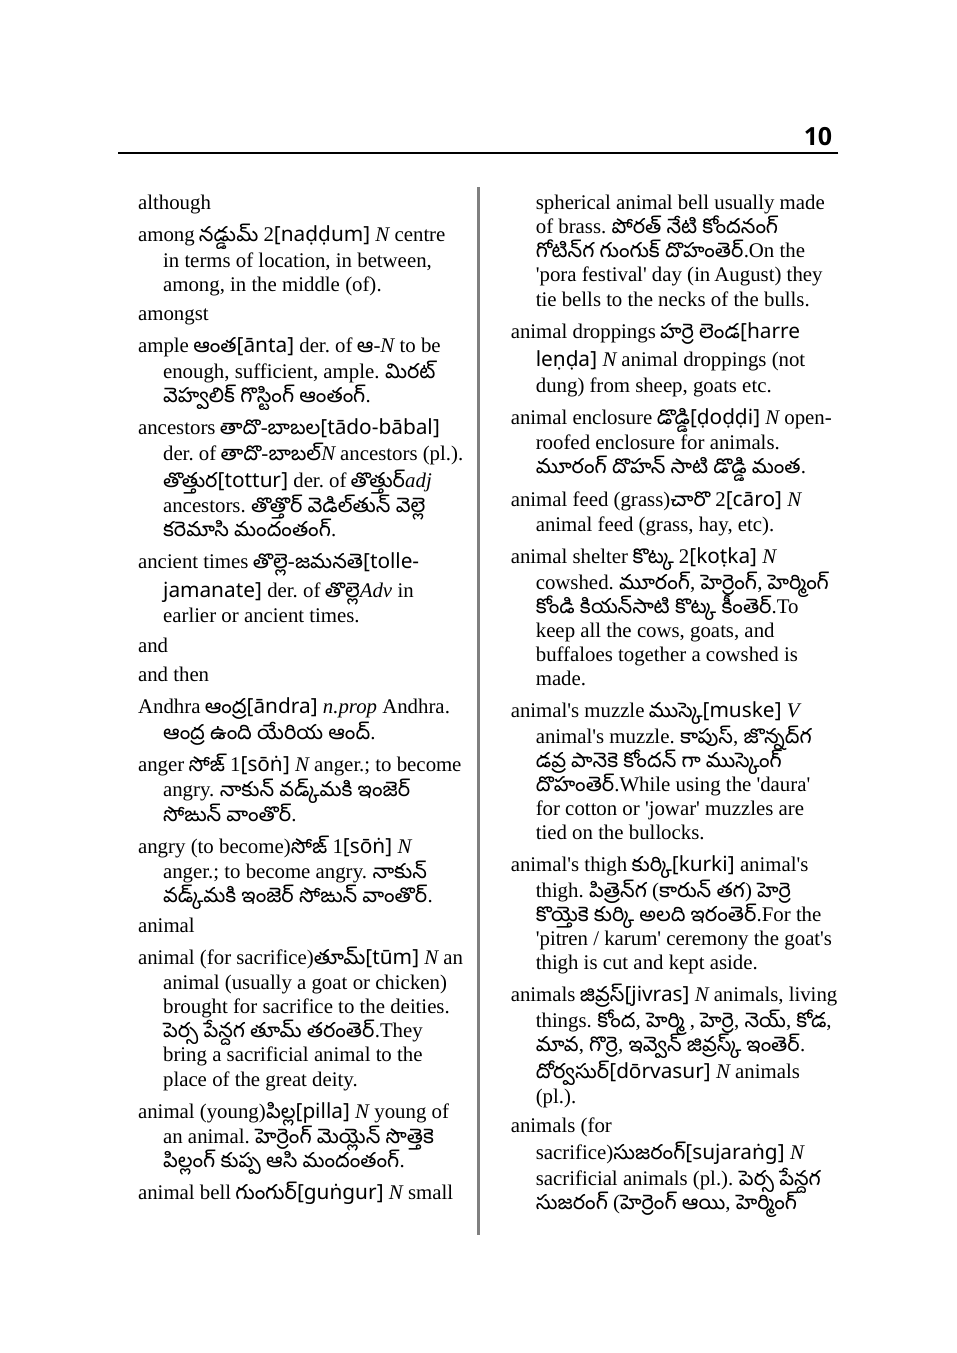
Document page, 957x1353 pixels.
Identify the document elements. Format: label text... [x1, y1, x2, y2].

text angry (to become)సోఙ్ 1[sōṅ] N anger.; to become angry. నాకున్ వడ్క్‌మకి ఇంజెర్ సోఙున్ వాంతొర్. [119, 828, 465, 909]
text ampleఆంత[ānta] der. ofఆ-N to be enough, sufficient, ample. మిరట్ వెహ్వలిక్ గొస్టింగ్ ఆంతంగ్. [119, 327, 465, 409]
text angerసోఙ్ 1[sōṅ] N anger.; to become angry. నాకున్ వడ్క్‌మకి ఇంజెర్ సోఙున్ వాంతొర్. [119, 746, 465, 828]
text and [119, 629, 465, 659]
text animal [119, 909, 465, 939]
text animal droppingsహర్రె లెండ[harre leṇḍa] N animal droppings (not dung) from sheep, goats etc. [492, 313, 837, 399]
text animal feed (grass)చారొ 2[cāro] N animal feed (grass, hay, etc). [492, 481, 837, 538]
text animals (for sacrifice)సుజరంగ్[sujaraṅg] N sacrificial animals (pl.). పెర్స పేన్దగ సుజరంగ్ (హెర్రెంగ్ ఆయి, హెర్మింగ్ [492, 1110, 837, 1218]
text animal bellగుంగుర్[guṅgur] N small [119, 1174, 465, 1210]
text animal (for sacrifice)తూమ్[tūm] N an animal (usually a goat or chicken) brought for sacrifice to the deities. పెర్స పేన్దగ తూమ్ తరంతెర్.They bring a sacrificial animal to the place of the great deity. [119, 939, 465, 1093]
text although [119, 188, 465, 216]
text ancient timesతొల్లె-జమనతె[tolle-jamanate] der. ofతొల్లెAdv in earlier or ancient times. [119, 543, 465, 629]
text spherical animal bell usually made of brass. పోరత్ నేటి కోందనంగ్ గోటిన్‌గ గుంగుక్ దొహంతెర్.On the 'pora festival' day (in August) they tie bells to the necks of the bulls. [492, 188, 837, 313]
text animalsజివ్రస్[jivras] N animals, living things. కోంద, హెర్మి , హెర్రె, నెయ్, కోడ, మావ, గొర్రె, ఇవ్వెన్ జివ్రస్క్ ఇంతెర్. దోర్వసుర్[dōrvasur] N animals (pl.). [492, 976, 837, 1110]
text animal's thighకుర్కి[kurki] animal's thigh. పిత్రెన్‌గ (కారున్ తగ) హెర్రె కొయ్తెకె కుర్కి అలది ఇరంతెర్.For the 'pitren / karum' ceremony the goat's thigh is cut and kept aside. [492, 846, 837, 976]
text ancestorsతాదొ-బాబల[tādo-bābal] der. ofతాదొ-బాబల్N ancestors (pl.). తొత్తుర[tottur] der. ofతొత్తుర్adj ancestors. తొత్తొర్ వెడిల్‌తున్ వెల్లె కరెమాసి మందంతంగ్. [119, 409, 465, 543]
text and then [119, 659, 465, 688]
text animal's muzzleముస్కె[muske] V animal's muzzle. కాపుస్, జొన్నద్‌గ డవ్ర పానెకె కోందన్ గా ముస్కెంగ్ దొహంతెర్.While using the 'daura' for cotton or 'jowar' muzzles are tied on the bullocks. [492, 692, 837, 846]
text animal shelterకొట్క 2[koṭka] N cowshed. మూరంగ్, హెర్రెంగ్, హెర్మింగ్ కోండి కియన్‌సాటి కొట్క కీంతెర్.To keep all the cows, goats, and buffaloes together a cowshed is made. [492, 538, 837, 692]
text amongనడ్డుమ్ 2[naḍḍum] N centre in terms of location, in between, among, in the middle (of). [119, 216, 465, 298]
text Andhraఆంద్ర[āndra] n.prop Andhra. ఆంద్ర ఉంది యేరియ ఆంద్. [119, 688, 465, 746]
text animal (young)పిల్ల[pilla] N young of an animal. హెర్రెంగ్ మెయ్లెన్ సొత్తెకె పిల్లంగ్ కుప్ప ఆసి మందంతంగ్. [119, 1093, 465, 1174]
text amongst [119, 298, 465, 327]
text animal enclosureడొడ్డి[ḍoḍḍi] N open-roofed enclosure for animals. మూరంగ్ దొహన్ సాటి డొడ్డి మంత. [492, 399, 837, 481]
